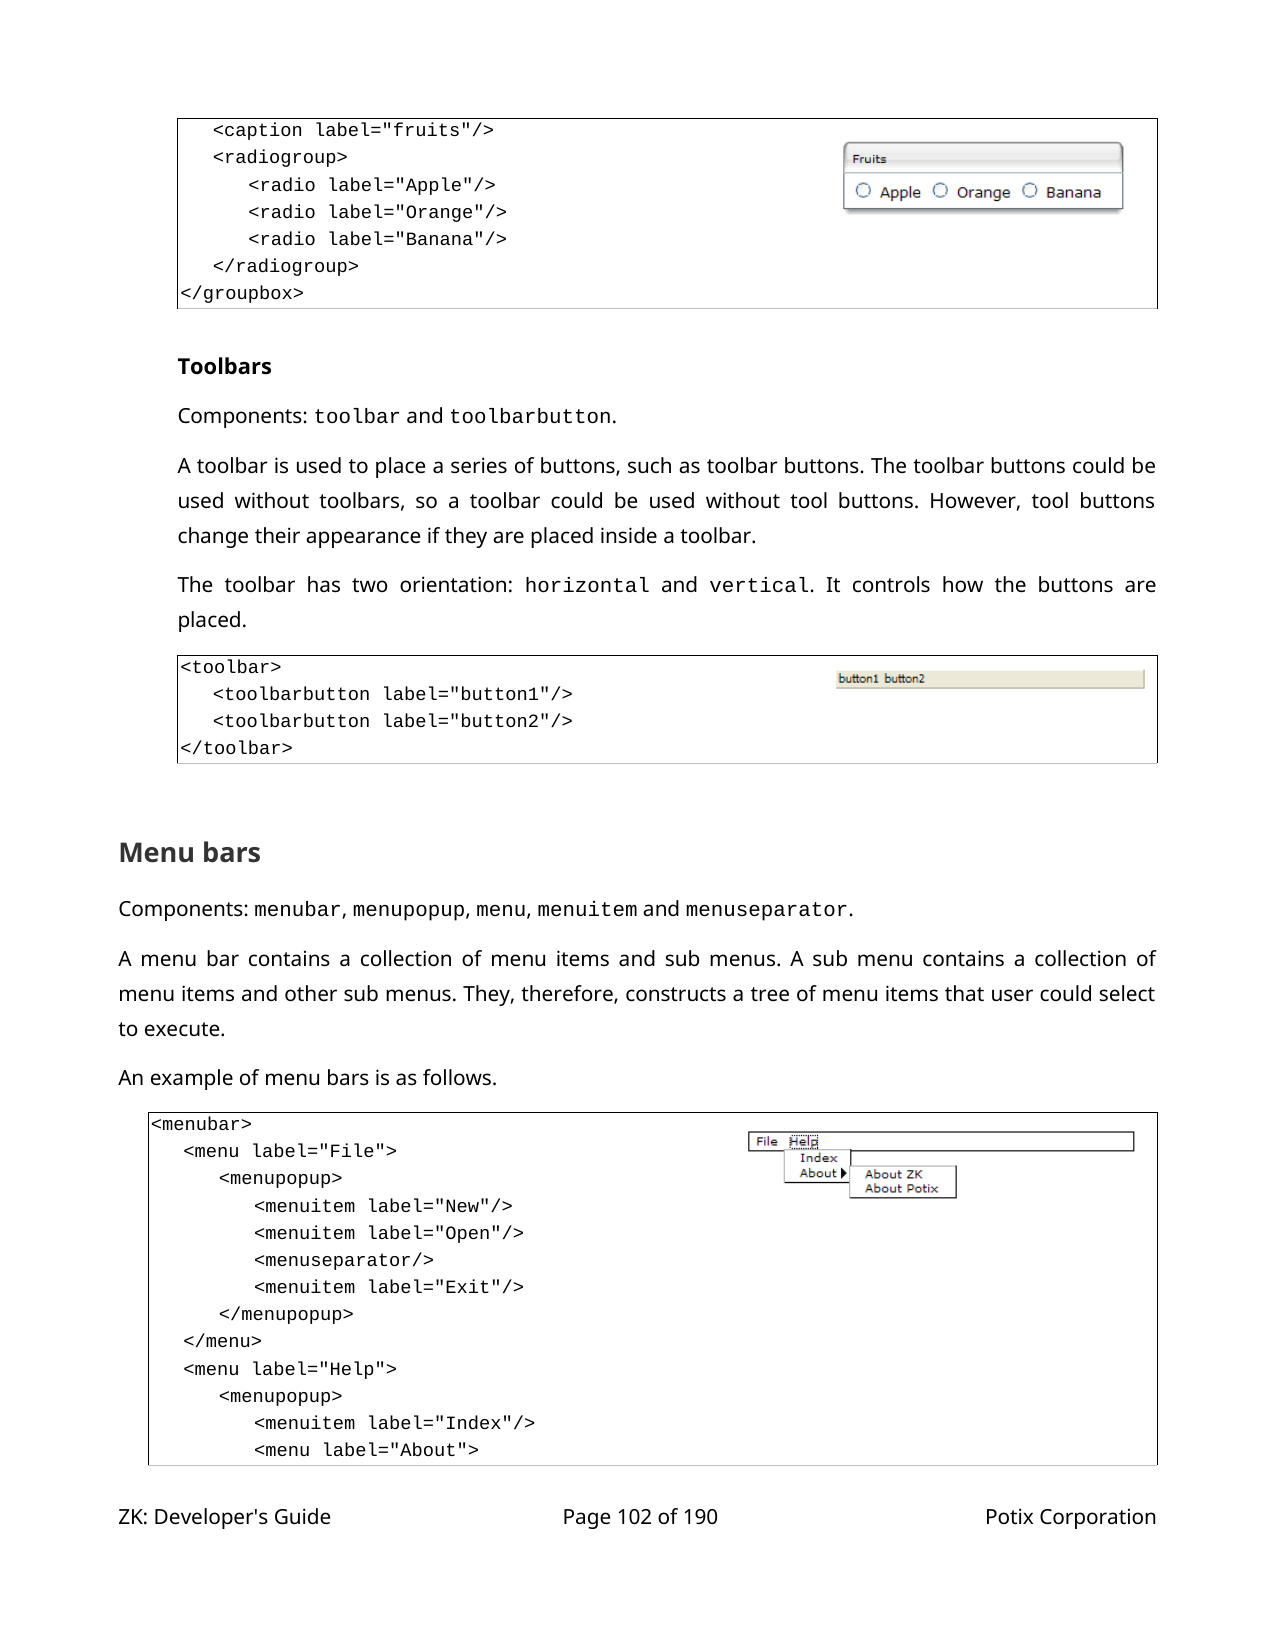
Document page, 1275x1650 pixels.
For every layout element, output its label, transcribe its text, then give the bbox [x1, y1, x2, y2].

text </toolbar> [178, 736, 1157, 763]
text <radio label="Apple"/> [178, 172, 841, 197]
text An example of menu bars is as follows. [118, 1063, 1157, 1091]
subtitle Menu bars [118, 834, 1157, 871]
text <radio label="Banana"/> [178, 227, 1157, 251]
text <toolbarbutton label="button1"/> [178, 682, 1157, 706]
text <menuseparator/> [149, 1248, 1157, 1272]
text [1139, 1139, 1157, 1163]
text <menubar> [149, 1113, 1157, 1136]
text <menuitem label="New"/> [149, 1193, 1157, 1218]
text </menu> [149, 1329, 1157, 1354]
picture [841, 140, 1128, 215]
text A menu bar contains a collection of menu items and sub menus. A sub menu contains a collection of menu items and other sub menus. They, therefore, constructs a tree of menu items that user could select to execute. [118, 944, 1157, 1042]
picture [834, 666, 1147, 690]
text </menupopup> [149, 1302, 1157, 1326]
text <menupopup> [149, 1384, 1157, 1408]
text <menu label="Help"> [149, 1357, 1157, 1381]
text <menu label="File"> [149, 1139, 746, 1163]
text <menuitem label="Open"/> [149, 1221, 1157, 1245]
text <radiogroup> [178, 145, 841, 169]
text <menupopup> [149, 1166, 746, 1191]
picture [746, 1128, 1139, 1202]
text <toolbarbutton label="button2"/> [178, 709, 1157, 733]
text <radio label="Orange"/> [178, 200, 1157, 224]
text <menuitem label="Index"/> [149, 1411, 1157, 1435]
text The toolbar has two orientation: horizontal and vertical. It controls how the buttons are placed. [177, 570, 1157, 634]
text </radiogroup> [178, 254, 1157, 278]
text <menu label="About"> [149, 1438, 1157, 1465]
text <toolbar> [178, 656, 1157, 679]
text A toolbar is used to place a series of buttons, such as toolbar buttons. The toolbar buttons could be used without toolbars, so a toolbar could be used without tool buttons. However, tool buttons change their appearance if they are placed inside a toolbar. [177, 451, 1157, 549]
text <caption label="fruits"/> [178, 119, 1157, 142]
subtitle Toolbars [177, 351, 1157, 381]
text [1139, 1166, 1157, 1191]
text Components: toolbar and toolbarbutton. [177, 402, 1157, 430]
text <menuitem label="Exit"/> [149, 1275, 1157, 1299]
text </groupbox> [178, 281, 1157, 308]
text [1128, 145, 1157, 169]
text Components: menubar, menupopup, menu, menuitem and menuseparator. [118, 894, 1157, 923]
text [1128, 172, 1157, 197]
